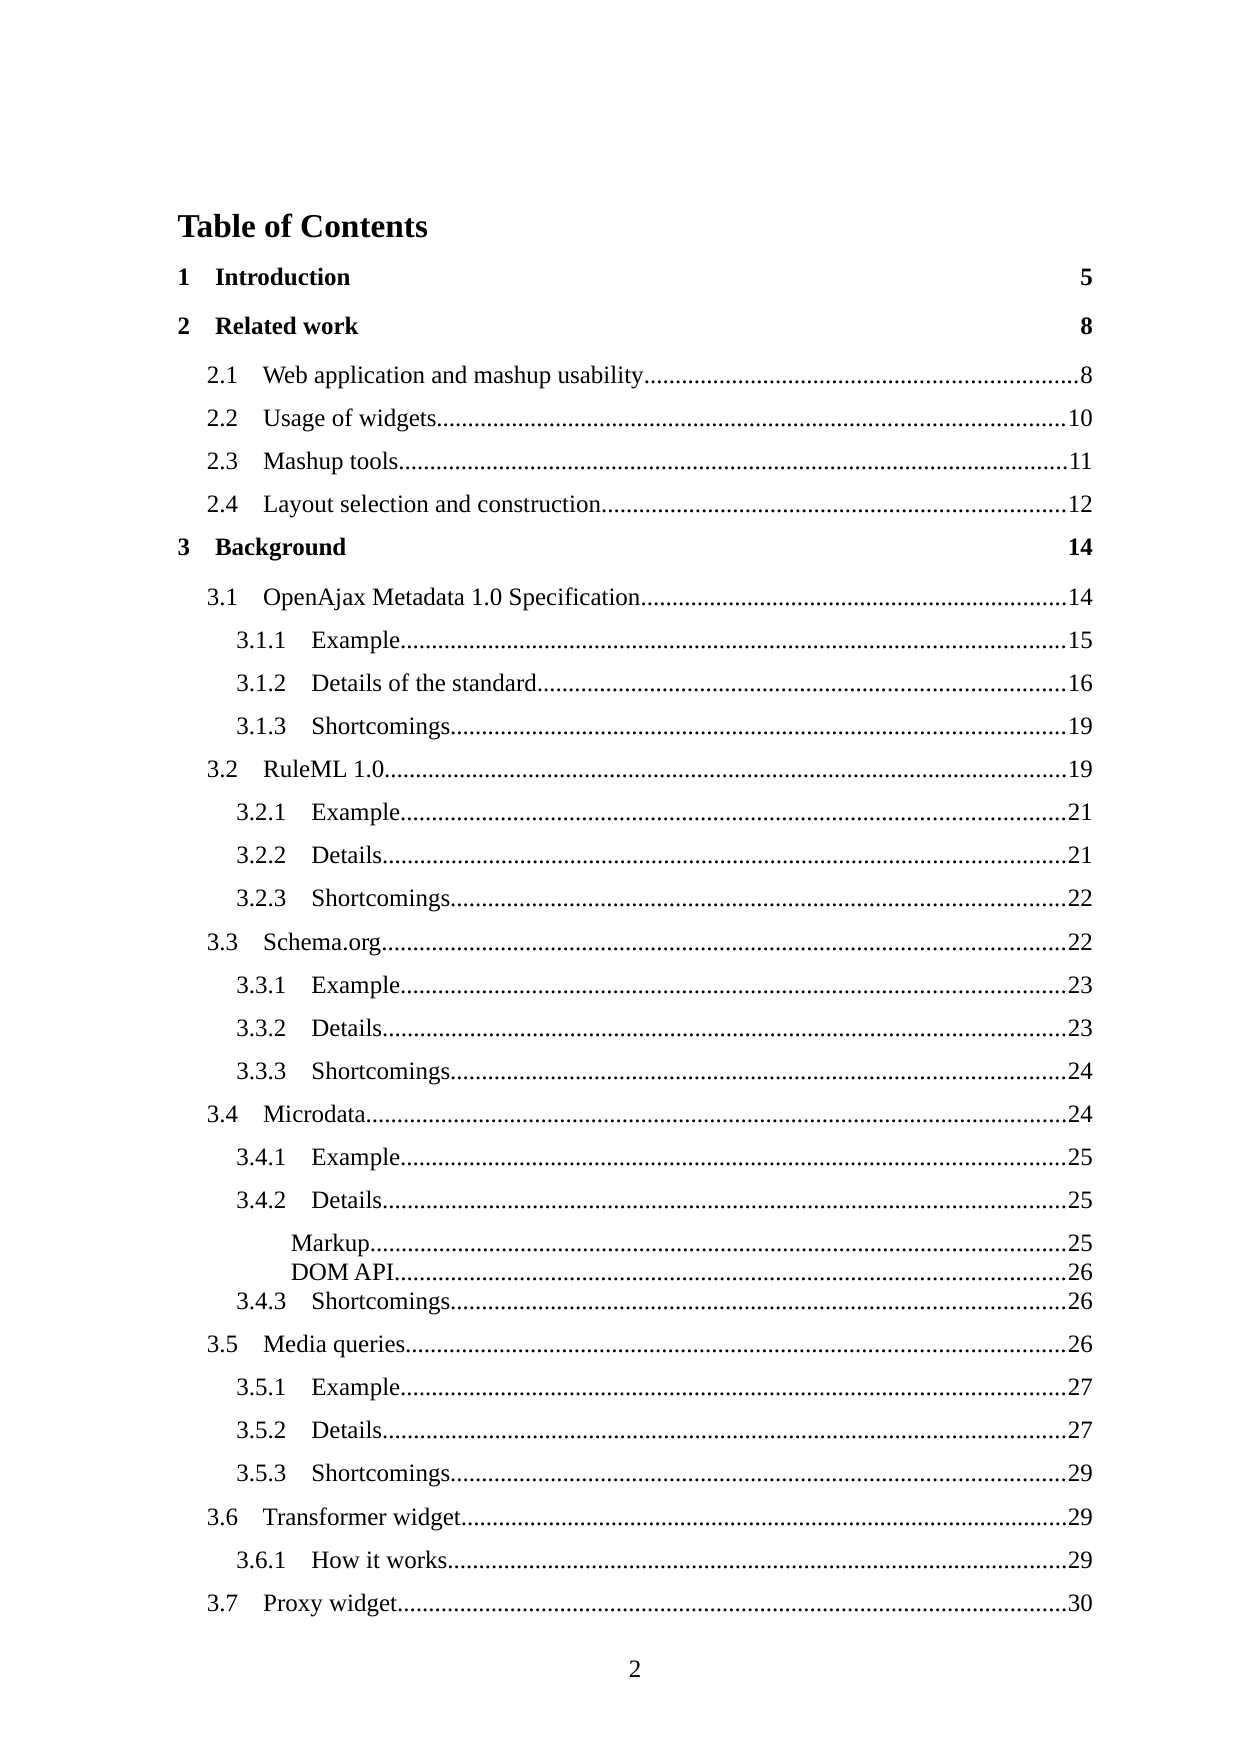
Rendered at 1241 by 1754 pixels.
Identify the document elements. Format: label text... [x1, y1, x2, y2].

text DOM API 26 [266, 1257, 1093, 1286]
text 1 Introduction 5 [177, 262, 1093, 291]
text 2.1 Web application and mashup usability 8 [207, 360, 1093, 389]
text 3.2.3 Shortcomings 22 [236, 883, 1093, 912]
text 3.4.1 Example 25 [236, 1142, 1093, 1171]
text 3.5.1 Example 27 [236, 1372, 1093, 1401]
text 2 Related work 8 [177, 311, 1093, 340]
text 3.3 Schema.org 22 [207, 927, 1093, 955]
text 3.2.2 Details 21 [236, 840, 1093, 869]
text 2.2 Usage of widgets 10 [207, 403, 1093, 432]
text 3.1.3 Shortcomings 19 [236, 711, 1093, 740]
text 3.2 RuleML 1.0 19 [207, 754, 1093, 783]
text 3.5.3 Shortcomings 29 [236, 1458, 1093, 1487]
text 3.1.1 Example 15 [236, 625, 1093, 653]
text 2.3 Mashup tools 11 [207, 446, 1093, 475]
text 3.2.1 Example 21 [236, 797, 1093, 826]
text 3.6 Transformer widget 29 [207, 1502, 1093, 1530]
subtitle Table of Contents [177, 206, 1093, 244]
text 3.4 Microdata 24 [207, 1099, 1093, 1128]
text 3.4.2 Details 25 [236, 1185, 1093, 1214]
text 2.4 Layout selection and construction 12 [207, 489, 1093, 518]
text 3.3.2 Details 23 [236, 1013, 1093, 1042]
text 3.3.3 Shortcomings 24 [236, 1056, 1093, 1085]
text 3.1.2 Details of the standard 16 [236, 668, 1093, 697]
text 3.7 Proxy widget 30 [207, 1588, 1093, 1617]
text 3.6.1 How it works 29 [236, 1545, 1093, 1573]
text 3 Background 14 [177, 532, 1093, 561]
text 3.5.2 Details 27 [236, 1415, 1093, 1444]
text 3.5 Media queries 26 [207, 1329, 1093, 1358]
text Markup 25 [266, 1228, 1093, 1257]
text 3.1 OpenAjax Metadata 1.0 Specification 14 [207, 582, 1093, 610]
text 3.3.1 Example 23 [236, 970, 1093, 998]
text 3.4.3 Shortcomings 26 [236, 1286, 1093, 1315]
